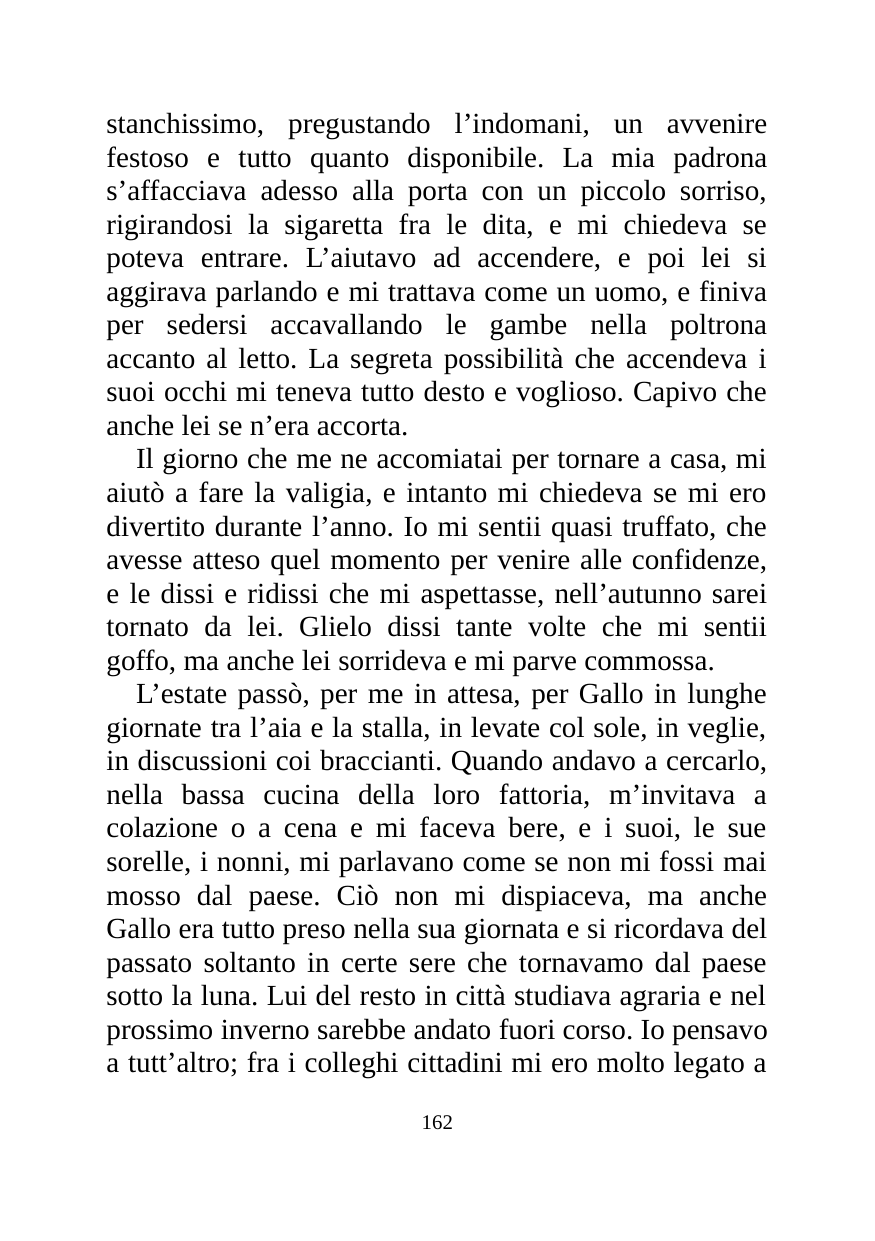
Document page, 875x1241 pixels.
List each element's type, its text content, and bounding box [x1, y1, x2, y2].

text L’estate passò, per me in attesa, per Gallo in lunghe giornate tra l’aia e la stalla, in levate col sole, in veglie, in discussioni coi braccianti. Quando andavo a cercarlo, nella bassa cucina della loro fattoria, m’invitava a colazione o a cena e mi faceva bere, e i suoi, le sue sorelle, i nonni, mi parlavano come se non mi fossi mai mosso dal paese. Ciò non mi dispiaceva, ma anche Gallo era tutto preso nella sua giornata e si ricordava del passato soltanto in certe sere che tornavamo dal paese sotto la luna. Lui del resto in città studiava agraria e nel prossimo inverno sarebbe andato fuori corso. Io pensavo a tutt’altro; fra i colleghi cittadini mi ero molto legato a [106, 676, 768, 1079]
text Il giorno che me ne accomiatai per tornare a casa, mi aiutò a fare la valigia, e intanto mi chiedeva se mi ero divertito durante l’anno. Io mi sentii quasi truffato, che avesse atteso quel momento per venire alle confidenze, e le dissi e ridissi che mi aspettasse, nell’autunno sarei tornato da lei. Glielo dissi tante volte che mi sentii goffo, ma anche lei sorrideva e mi parve commossa. [106, 442, 768, 676]
text stanchissimo, pregustando l’indomani, un avvenire festoso e tutto quanto disponibile. La mia padrona s’affacciava adesso alla porta con un piccolo sorriso, rigirandosi la sigaretta fra le dita, e mi chiedeva se poteva entrare. L’aiutavo ad accendere, e poi lei si aggirava parlando e mi trattava come un uomo, e finiva per sedersi accavallando le gambe nella poltrona accanto al letto. La segreta possibilità che accendeva i suoi occhi mi teneva tutto desto e voglioso. Capivo che anche lei se n’era accorta. [106, 106, 768, 442]
